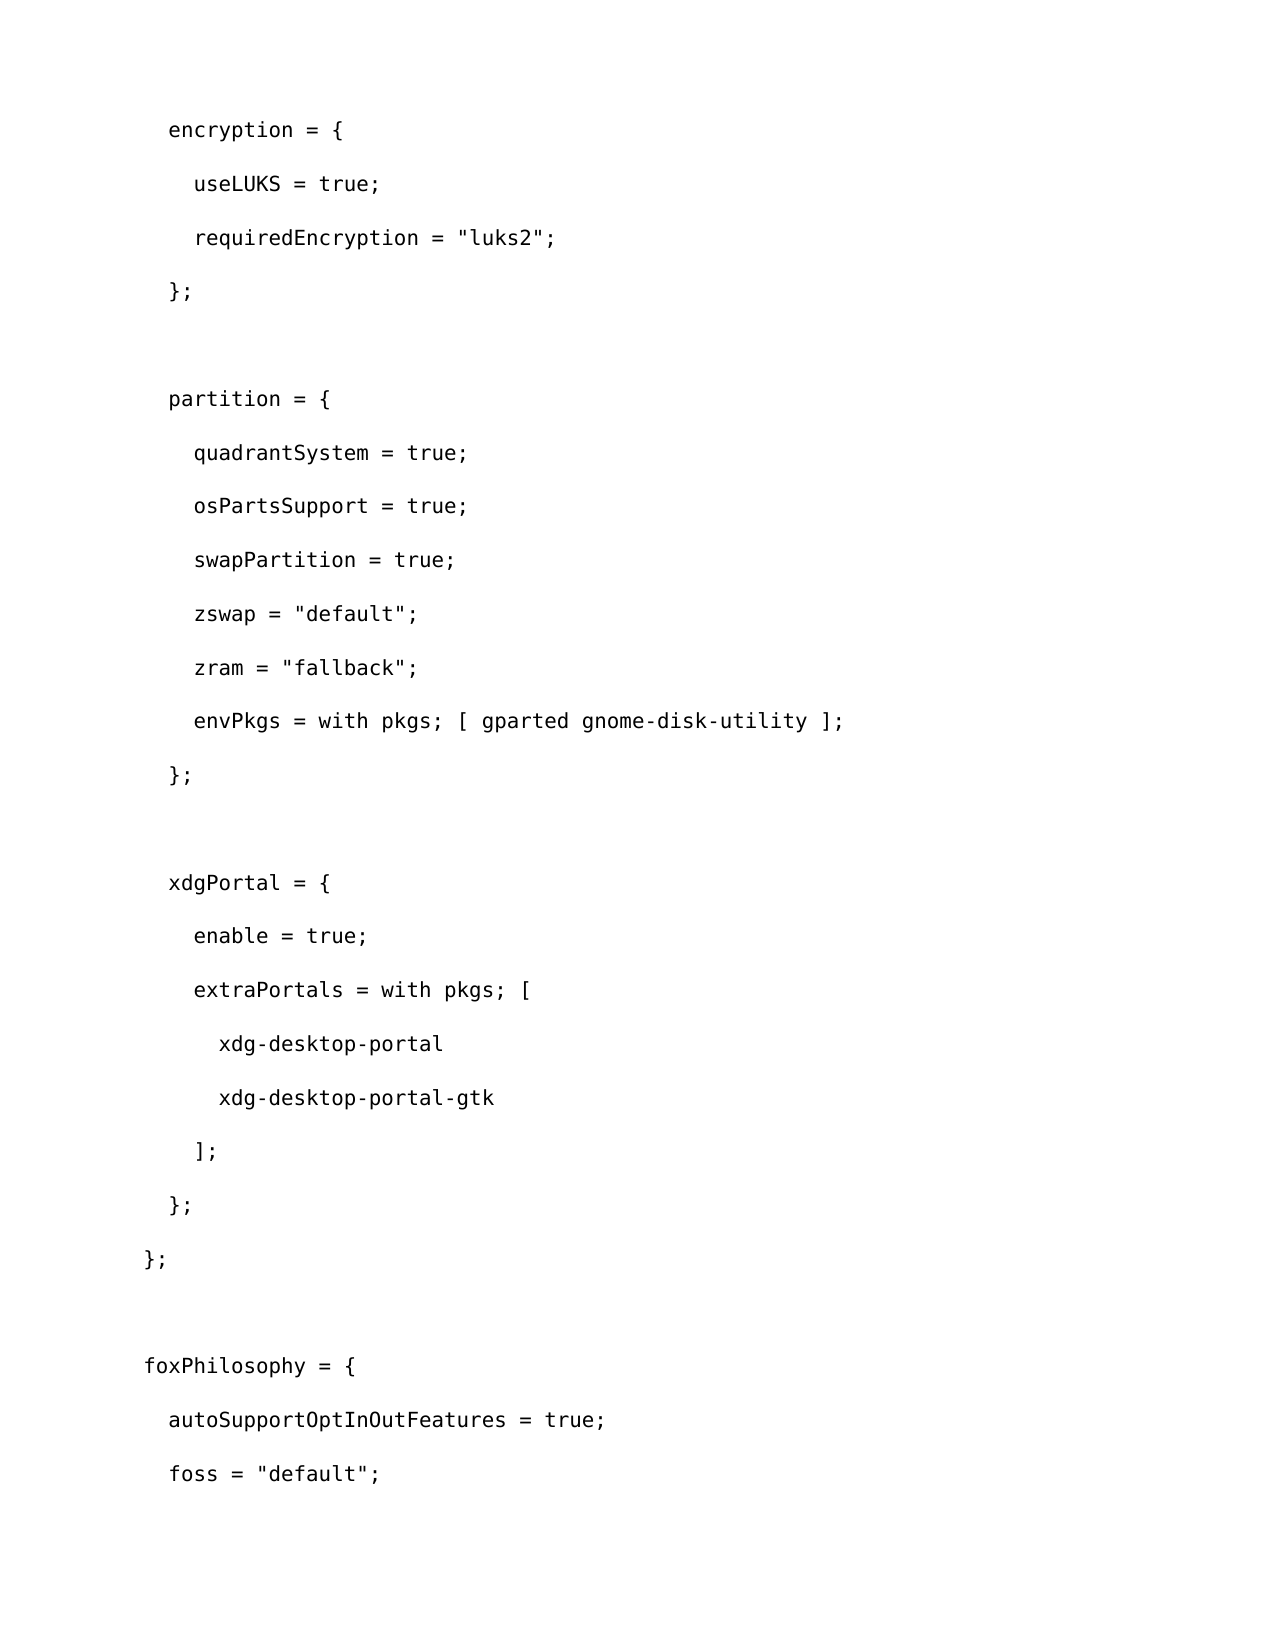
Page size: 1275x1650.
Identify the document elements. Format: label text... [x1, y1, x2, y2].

text zram = "fallback"; [118, 656, 1157, 680]
text encryption = { [118, 118, 1157, 142]
text enable = true; [118, 924, 1157, 949]
text }; [118, 763, 1157, 787]
text envPkgs = with pkgs; [ gparted gnome-disk-utility ]; [118, 709, 1157, 734]
text useLUKS = true; [118, 172, 1157, 196]
text xdg-desktop-portal-gtk [118, 1086, 1157, 1110]
text xdgPortal = { [118, 871, 1157, 895]
text foxPhilosophy = { [118, 1354, 1157, 1379]
text partition = { [118, 387, 1157, 411]
text xdg-desktop-portal [118, 1032, 1157, 1056]
text extraPortals = with pkgs; [ [118, 978, 1157, 1002]
text ]; [118, 1139, 1157, 1164]
text requiredEncryption = "luks2"; [118, 226, 1157, 250]
text swapPartition = true; [118, 548, 1157, 572]
text }; [118, 1193, 1157, 1217]
text quadrantSystem = true; [118, 441, 1157, 465]
text }; [118, 1247, 1157, 1271]
text osPartsSupport = true; [118, 494, 1157, 519]
text zswap = "default"; [118, 602, 1157, 626]
text }; [118, 279, 1157, 304]
text foss = "default"; [118, 1462, 1157, 1486]
text autoSupportOptInOutFeatures = true; [118, 1408, 1157, 1432]
